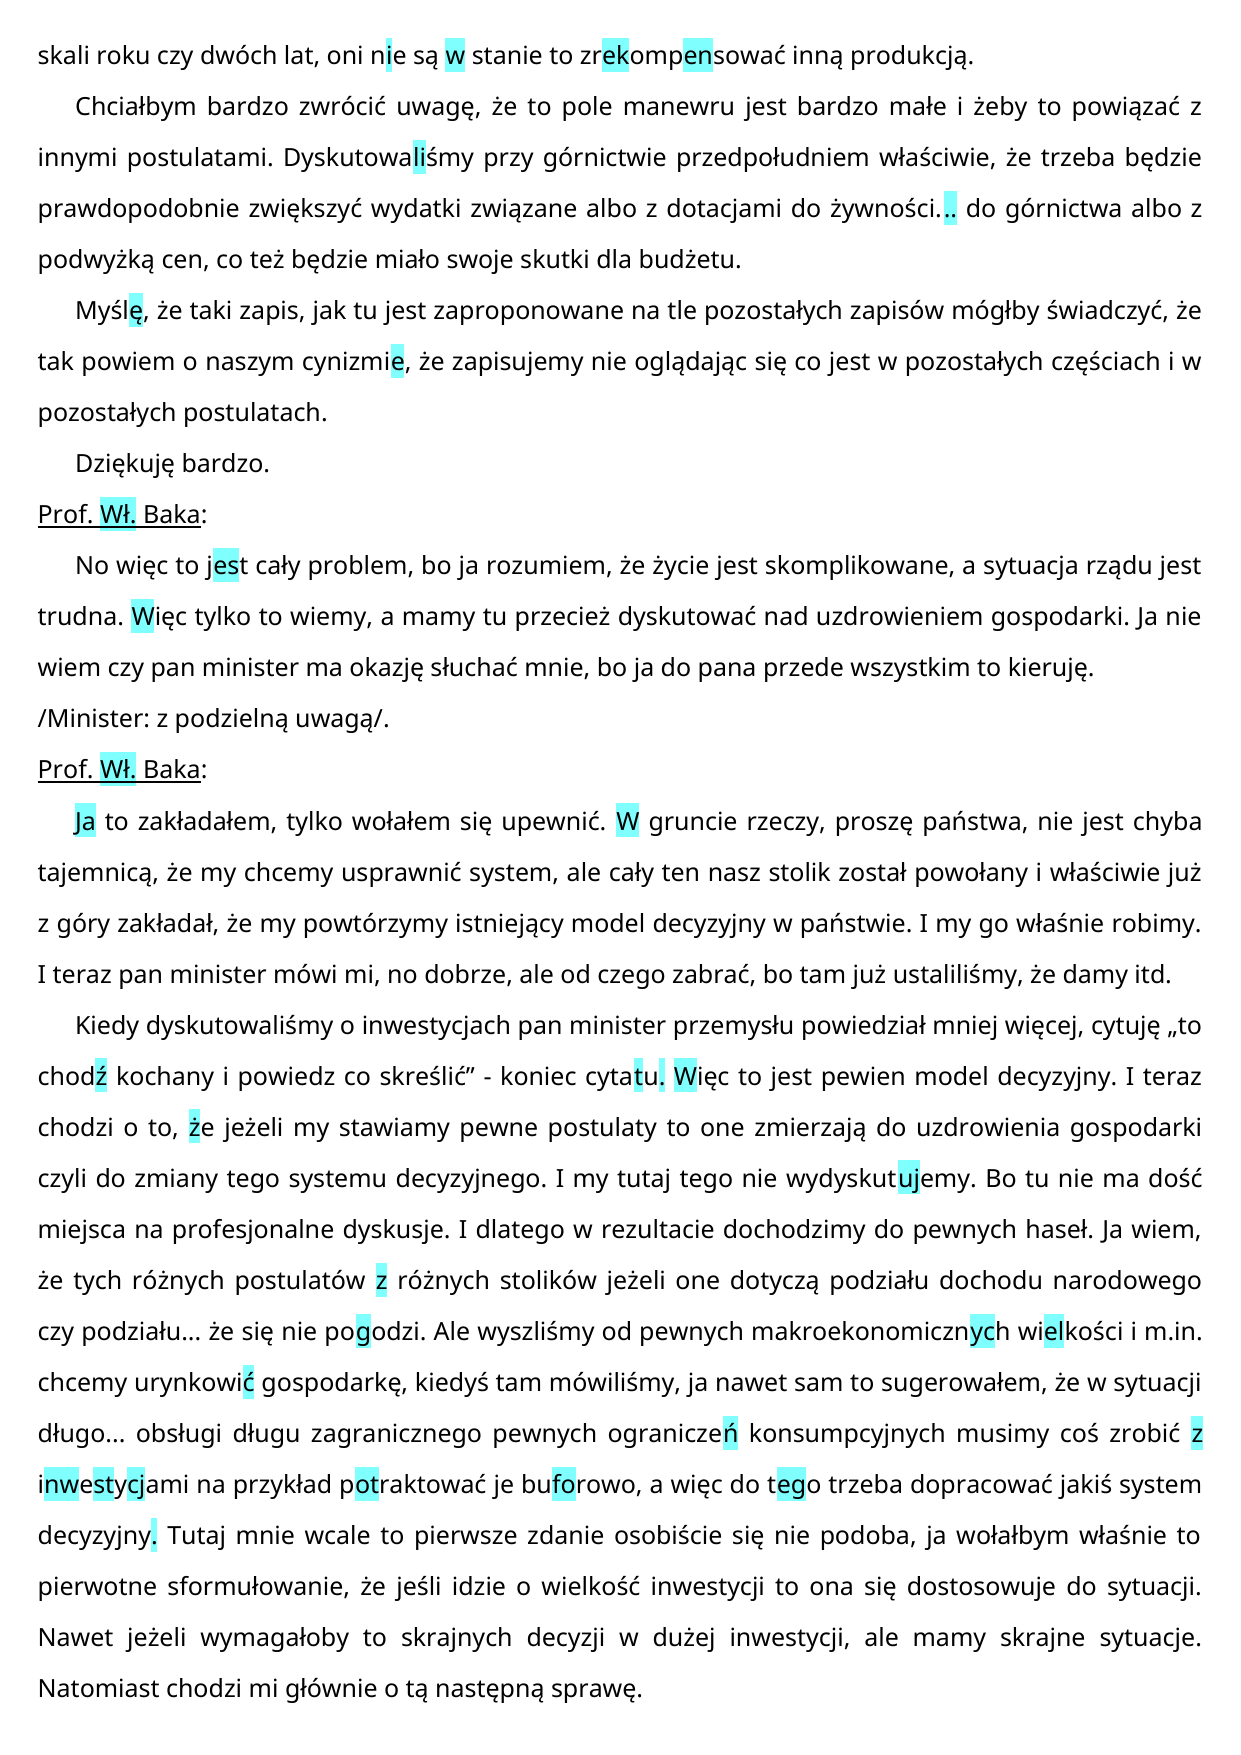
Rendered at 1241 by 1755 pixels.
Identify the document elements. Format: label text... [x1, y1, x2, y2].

text /Minister: z podzielną uwagą/. [37, 701, 1203, 735]
text Dziękuję bardzo. [37, 446, 1203, 480]
text Prof. Wł. Baka: [37, 497, 1203, 531]
text Myślę, że taki zapis, jak tu jest zaproponowane na tle pozostałych zapisów mógłby świadczyć, że tak powiem o naszym cynizmie, że zapisujemy nie oglądając się co jest w pozostałych częściach i w pozostałych postulatach. [37, 293, 1203, 429]
text Prof. Wł. Baka: [37, 752, 1203, 786]
text Kiedy dyskutowaliśmy o inwestycjach pan minister przemysłu powiedział mniej więcej, cytuję „to chodź kochany i powiedz co skreślić” - koniec cytatu. Więc to jest pewien model decyzyjny. I teraz chodzi o to, że jeżeli my stawiamy pewne postulaty to one zmierzają do uzdrowienia gospodarki czyli do zmiany tego systemu decyzyjnego. I my tutaj tego nie wydyskutujemy. Bo tu nie ma dość miejsca na profesjonalne dyskusje. I dlatego w rezultacie dochodzimy do pewnych haseł. Ja wiem, że tych różnych postulatów z różnych stolików jeżeli one dotyczą podziału dochodu narodowego czy podziału... że się nie pogodzi. Ale wyszliśmy od pewnych makroekonomicznych wielkości i m.in. chcemy urynkowić gospodarkę, kiedyś tam mówiliśmy, ja nawet sam to sugerowałem, że w sytuacji długo... obsługi długu zagranicznego pewnych ograniczeń konsumpcyjnych musimy coś zrobić z inwestycjami na przykład potraktować je buforowo, a więc do tego trzeba dopracować jakiś system decyzyjny. Tutaj mnie wcale to pierwsze zdanie osobiście się nie podoba, ja wołałbym właśnie to pierwotne sformułowanie, że jeśli idzie o wielkość inwestycji to ona się dostosowuje do sytuacji. Nawet jeżeli wymagałoby to skrajnych decyzji w dużej inwestycji, ale mamy skrajne sytuacje. Natomiast chodzi mi głównie o tą następną sprawę. [37, 1007, 1203, 1705]
text Chciałbym bardzo zwrócić uwagę, że to pole manewru jest bardzo małe i żeby to powiązać z innymi postulatami. Dyskutowaliśmy przy górnictwie przedpołudniem właściwie, że trzeba będzie prawdopodobnie zwiększyć wydatki związane albo z dotacjami do żywności... do górnictwa albo z podwyżką cen, co też będzie miało swoje skutki dla budżetu. [37, 88, 1203, 276]
text skali roku czy dwóch lat, oni nie są w stanie to zrekompensować inną produkcją. [37, 37, 1203, 72]
text Ja to zakładałem, tylko wołałem się upewnić. W gruncie rzeczy, proszę państwa, nie jest chyba tajemnicą, że my chcemy usprawnić system, ale cały ten nasz stolik został powołany i właściwie już z góry zakładał, że my powtórzymy istniejący model decyzyjny w państwie. I my go właśnie robimy. I teraz pan minister mówi mi, no dobrze, ale od czego zabrać, bo tam już ustaliliśmy, że damy itd. [37, 803, 1203, 990]
text No więc to jest cały problem, bo ja rozumiem, że życie jest skomplikowane, a sytuacja rządu jest trudna. Więc tylko to wiemy, a mamy tu przecież dyskutować nad uzdrowieniem gospodarki. Ja nie wiem czy pan minister ma okazję słuchać mnie, bo ja do pana przede wszystkim to kieruję. [37, 548, 1203, 684]
